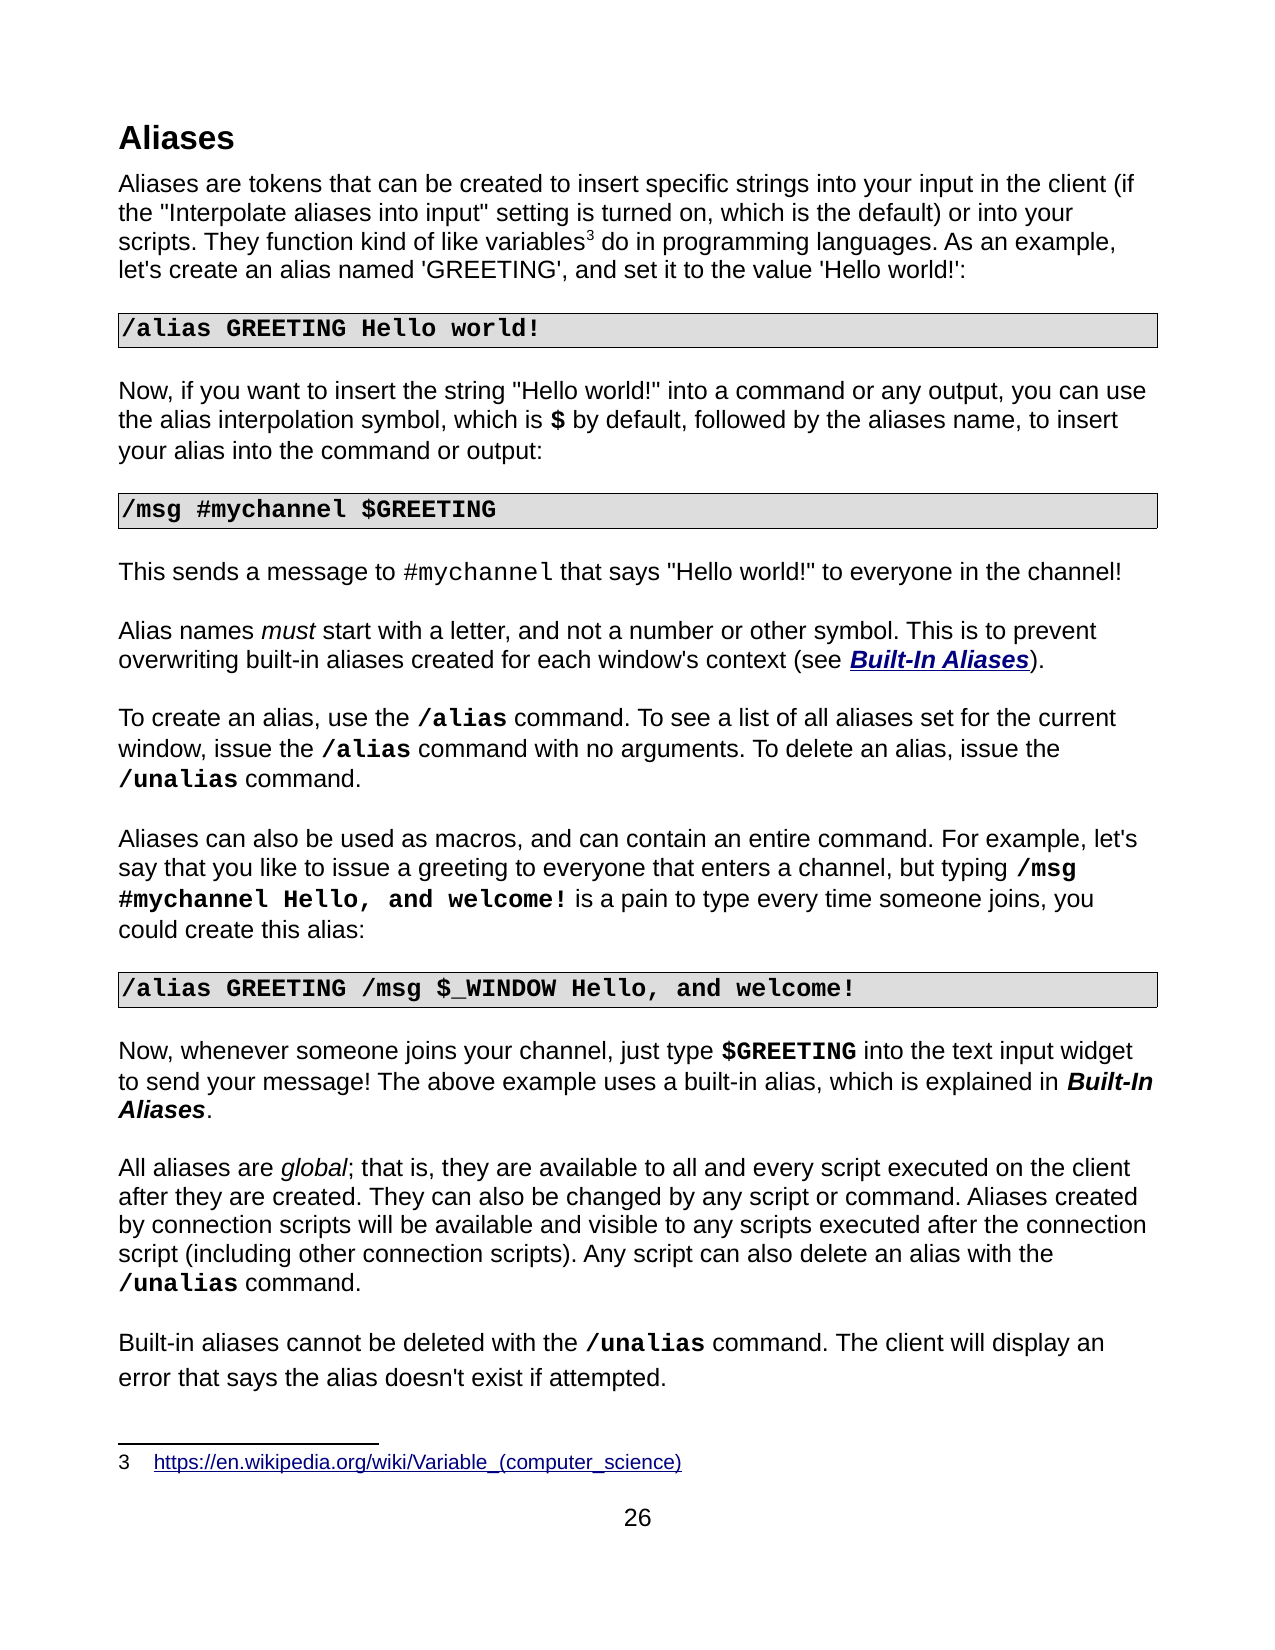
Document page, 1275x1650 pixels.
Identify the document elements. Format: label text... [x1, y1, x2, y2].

table_header /alias GREETING /msg $_WINDOW Hello, and welcome! [119, 973, 1157, 1007]
text Aliases can also be used as macros, and can contain an entire command. For example, let's say that you like to issue a greeting to everyone that enters a channel, but typing /msg #mychannel Hello, and welcome! is a pain to type every time someone joins, you could create this alias: [118, 824, 1157, 943]
text https://en.wikipedia.org/wiki/Variable_(computer_science) [118, 1450, 1157, 1474]
text This sends a message to #mychannel that says "Hello world!" to everyone in the channel! [118, 557, 1157, 588]
text Now, if you want to insert the string "Hello world!" into a command or any output, you can use the alias interpolation symbol, which is $ by default, followed by the aliases name, to insert your alias into the command or output: [118, 376, 1157, 464]
text Now, whenever someone joins your channel, just type $GREETING into the text input widget to send your message! The above example uses a built-in alias, which is explained in Built-In Aliases. [118, 1036, 1157, 1124]
text Built-in aliases cannot be deleted with the /unalias command. The client will display an error that says the alias doesn't exist if attempted. [118, 1327, 1157, 1391]
table_header /alias GREETING Hello world! [119, 314, 1157, 347]
table_header /msg #mychannel $GREETING [119, 494, 1157, 528]
text Alias names must start with a letter, and not a number or other symbol. This is to prevent overwriting built-in aliases created for each window's context (see Built-In Aliases). [118, 616, 1157, 674]
text To create an alias, use the /alias command. To see a list of all aliases set for the current window, issue the /alias command with no arguments. To delete an alias, issue the /unalias command. [118, 703, 1157, 795]
text Aliases are tokens that can be created to insert specific strings into your input in the client (if the "Interpolate aliases into input" setting is turned on, which is the default) or into your scripts. They function kind of like variables do in programming languages. As an example, let's create an alias named 'GREETING', and set it to the value 'Hello world!': [118, 169, 1157, 284]
subtitle Aliases [118, 118, 1157, 157]
text All aliases are global; that is, they are available to all and every script executed on the client after they are created. They can also be changed by any script or command. Aliases created by connection scripts will be available and visible to any scripts executed after the connection script (including other connection scripts). Any script can also delete an alias with the /unalias command. [118, 1153, 1157, 1299]
